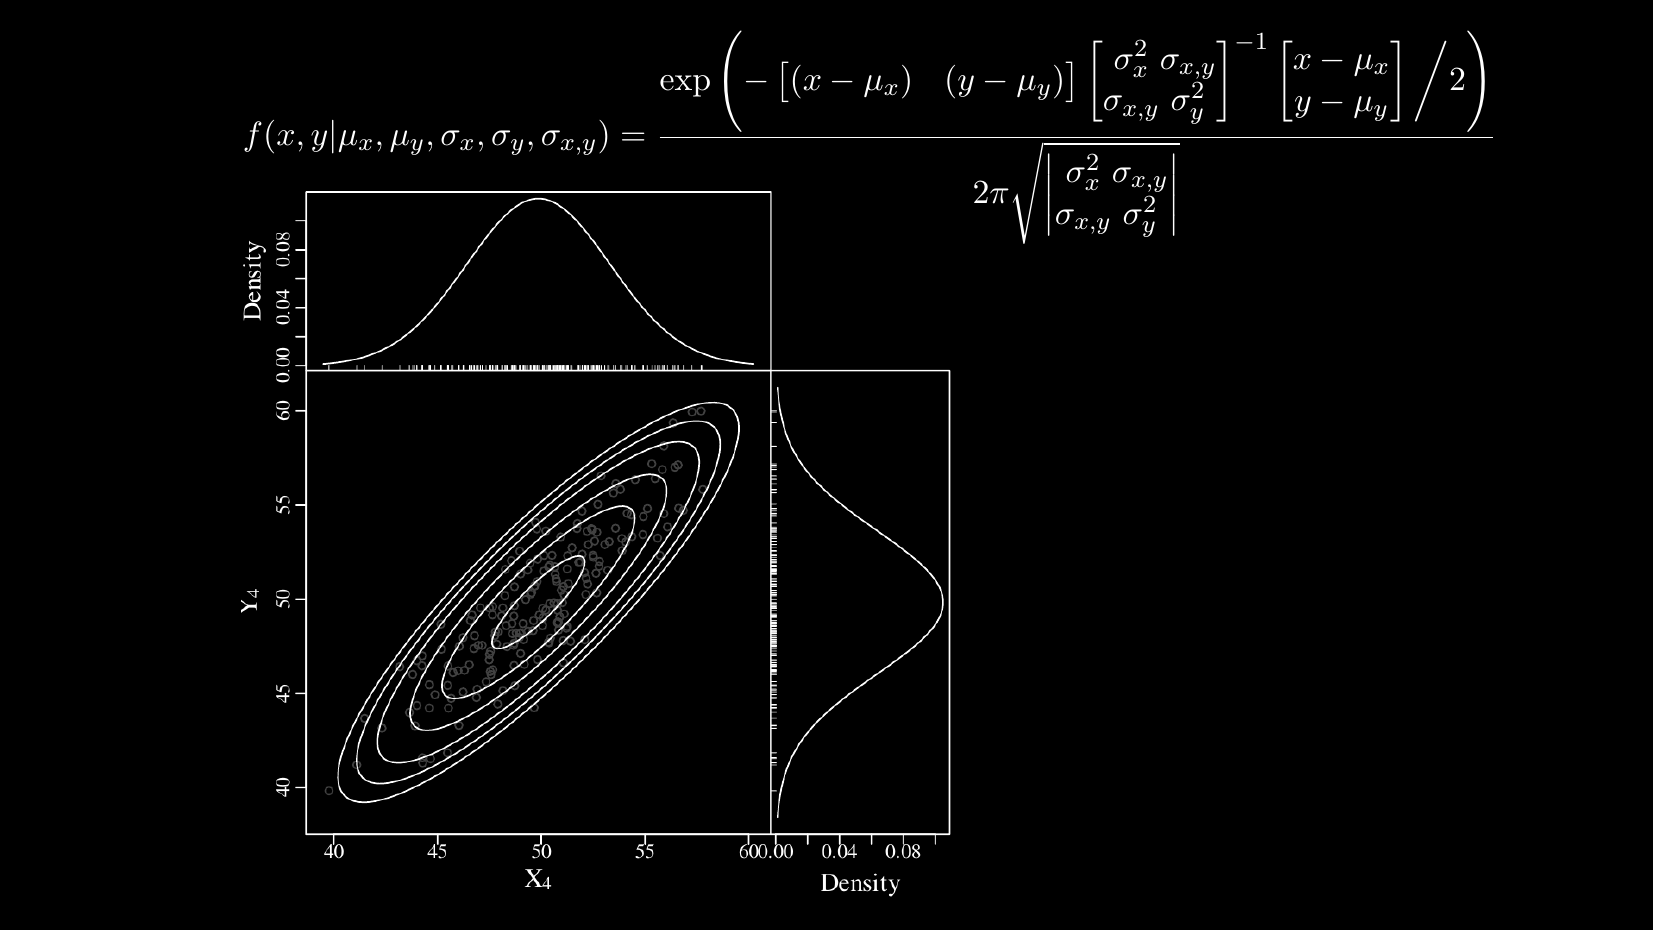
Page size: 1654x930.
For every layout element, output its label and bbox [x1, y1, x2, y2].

picture [226, 23, 1503, 901]
